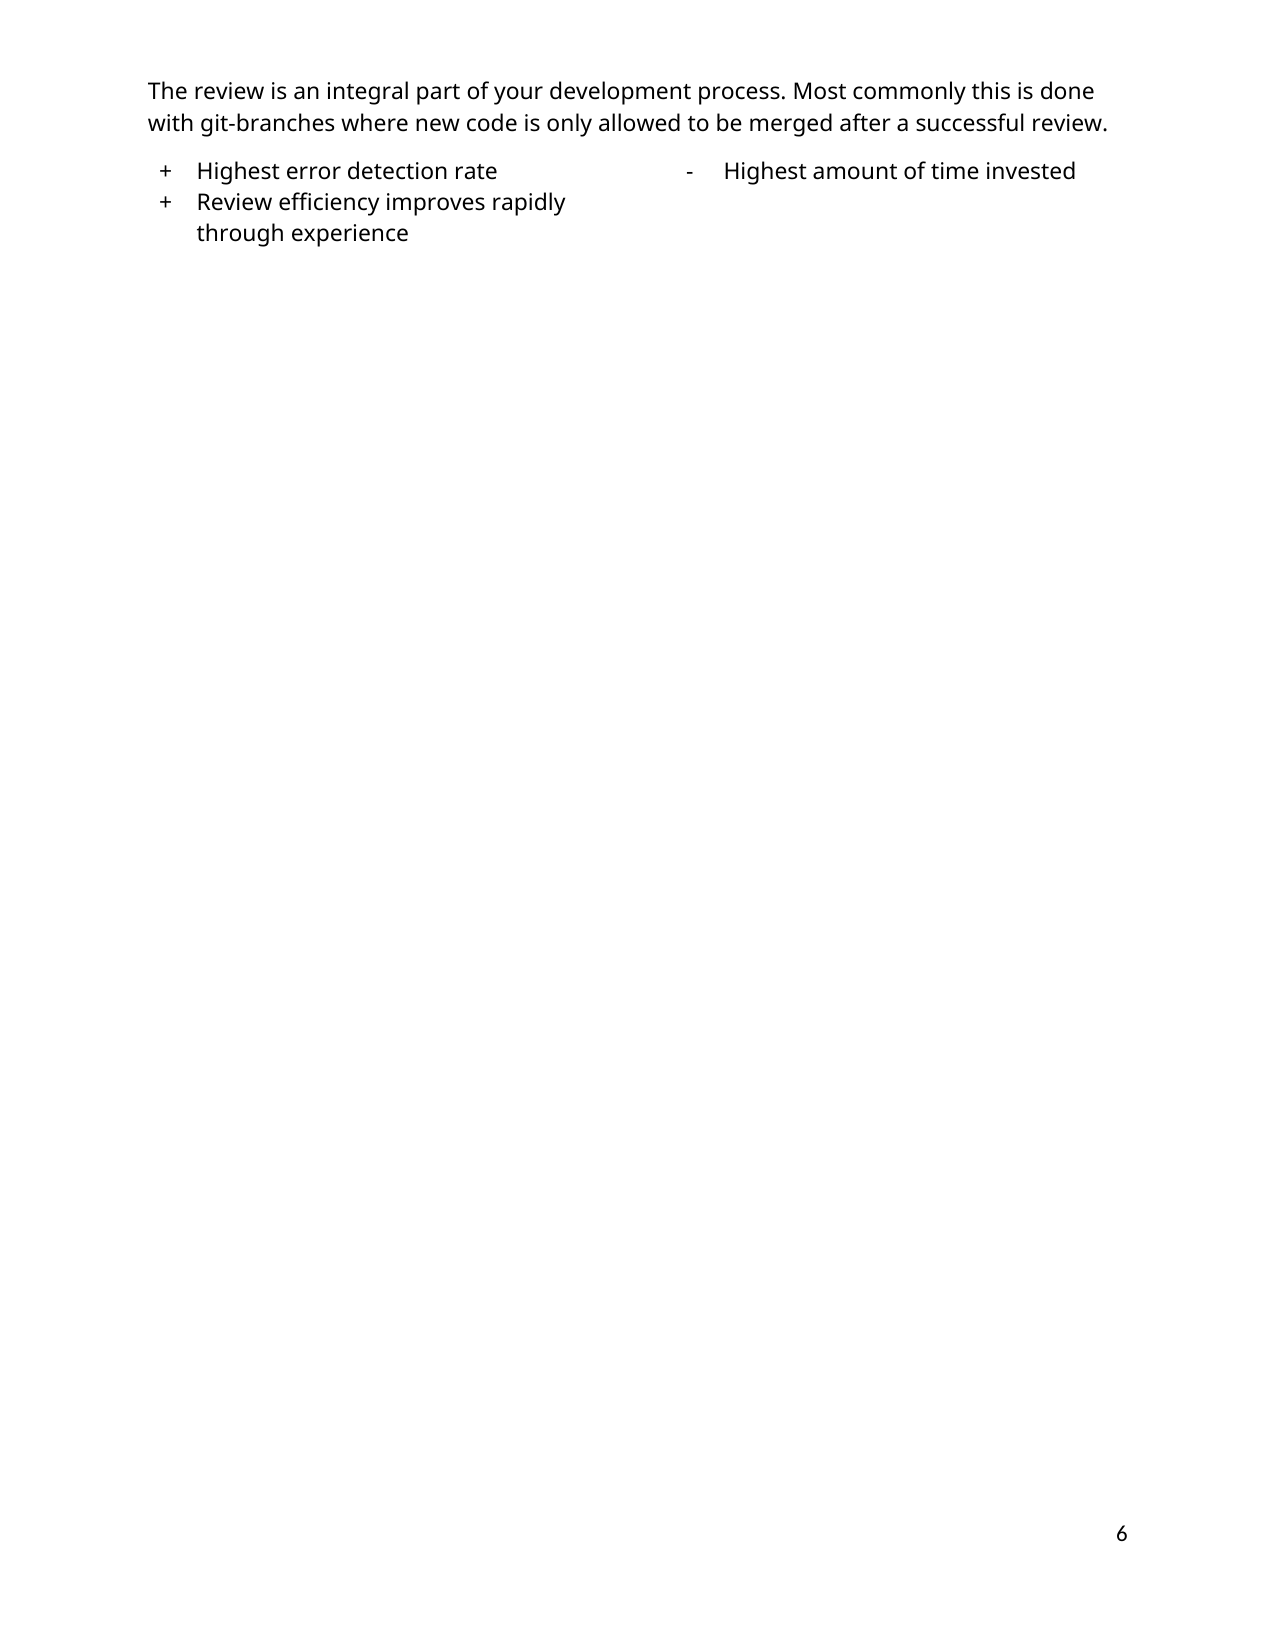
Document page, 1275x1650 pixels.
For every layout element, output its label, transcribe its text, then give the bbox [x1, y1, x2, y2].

text The review is an integral part of your development process. Most commonly this is done with git-branches where new code is only allowed to be merged after a successful review. [148, 75, 1127, 138]
table_header Highest amount of time invested [637, 155, 1126, 248]
table_header Highest error detection rate Review efficiency improves rapidly through experience [148, 155, 637, 248]
